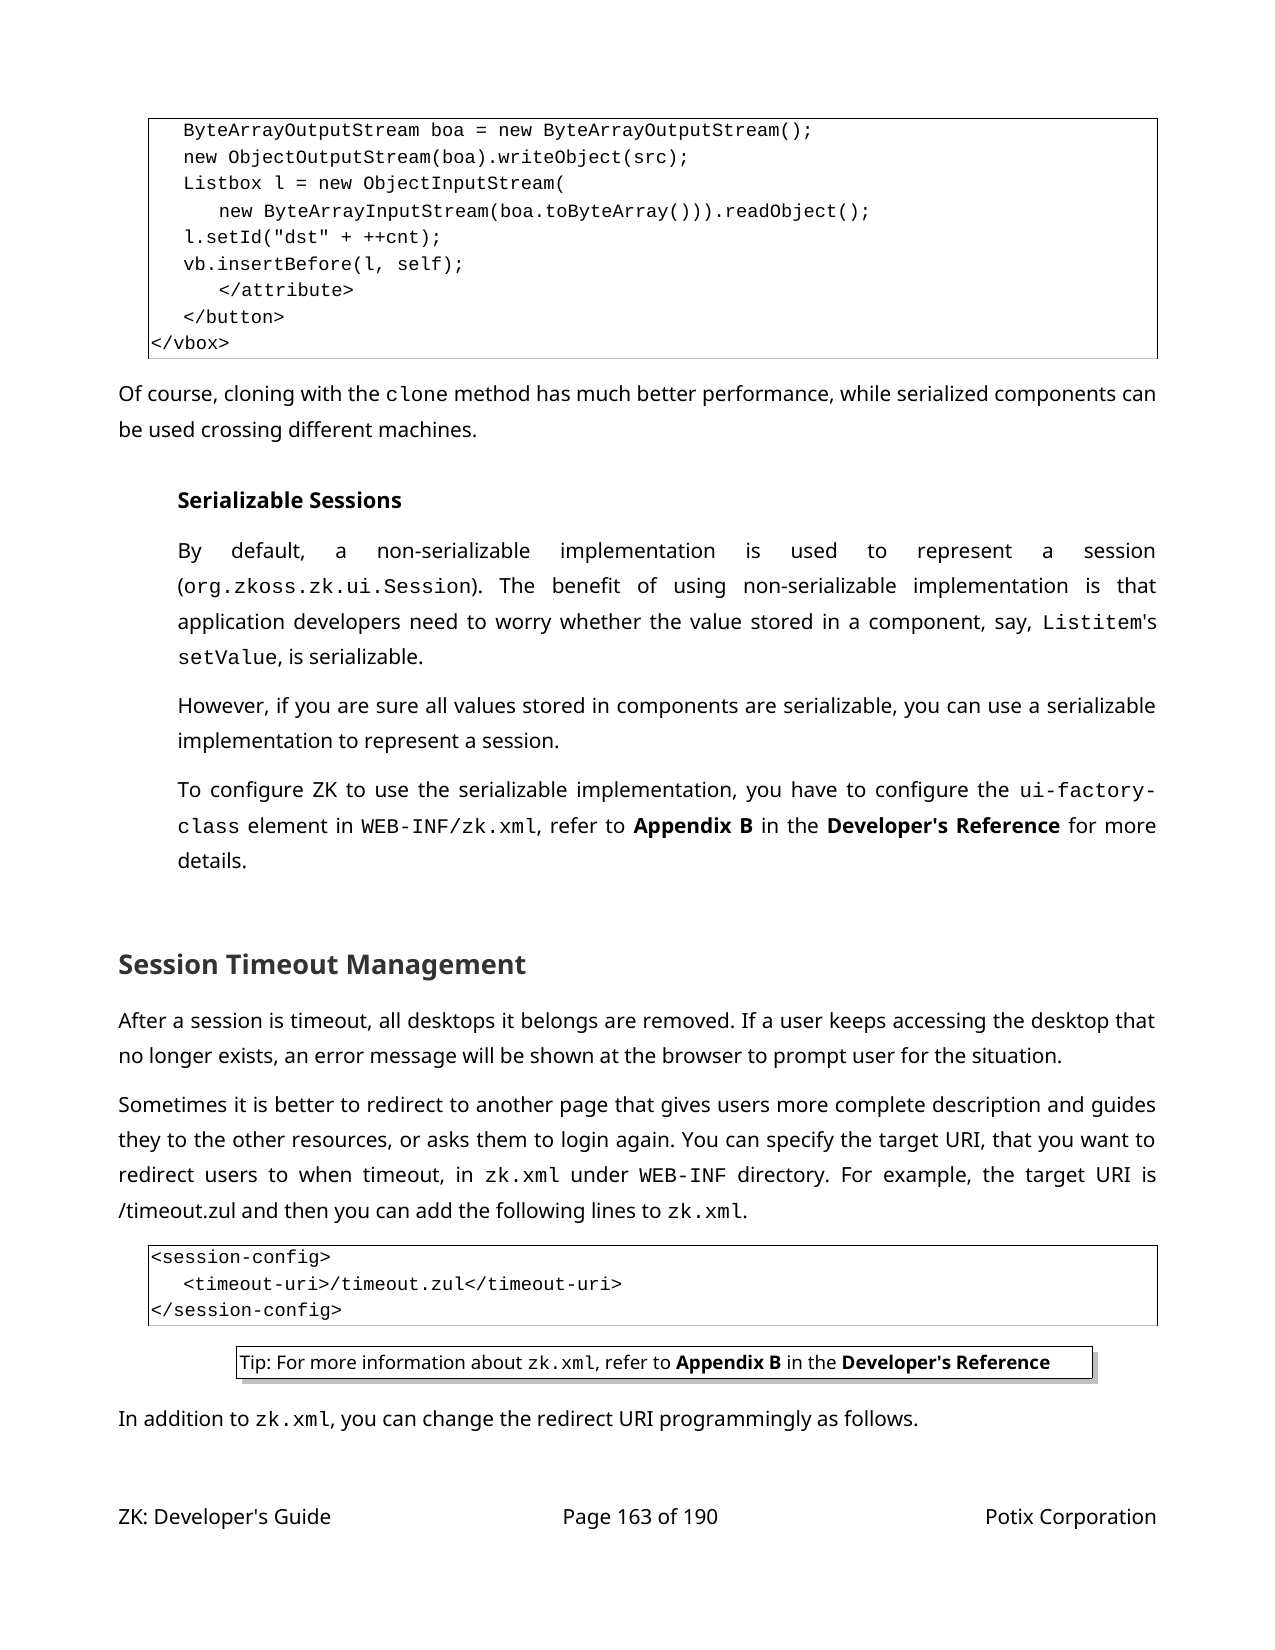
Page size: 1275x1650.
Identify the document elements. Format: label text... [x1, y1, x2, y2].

text After a session is timeout, all desktops it belongs are removed. If a user keeps accessing the desktop that no longer exists, an error message will be shown at the browser to prompt user for the situation. [118, 1006, 1157, 1069]
text However, if you are sure all values stored in components are serializable, you can use a serializable implementation to represent a session. [177, 691, 1157, 755]
text Of course, cloning with the clone method has much better performance, while serialized components can be used crossing different machines. [118, 379, 1157, 443]
subtitle Session Timeout Management [118, 946, 1157, 982]
text In addition to zk.xml, you can change the redirect URI programmingly as follows. [118, 1404, 1157, 1433]
text Tip: For more information about zk.xml, refer to Appendix B in the Developer's Reference [237, 1347, 1092, 1378]
text ByteArrayOutputStream boa = new ByteArrayOutputStream(); new ObjectOutputStream(boa).writeObject(src); Listbox l = new ObjectInputStream( [149, 119, 1157, 196]
text new ByteArrayInputStream(boa.toByteArray())).readObject(); l.setId("dst" + ++cnt); vb.insertBefore(l, self); </attribute> </button> </vbox> [149, 198, 1157, 358]
text <session-config> <timeout-uri>/timeout.zul</timeout-uri> </session-config> [149, 1246, 1157, 1325]
text Sometimes it is better to redirect to another page that gives users more complete description and guides they to the other resources, or asks them to login again. You can specify the target URI, that you want to redirect users to when timeout, in zk.xml under WEB-INF directory. For example, the target URI is /timeout.zul and then you can add the following lines to zk.xml. [118, 1090, 1157, 1224]
text To configure ZK to use the serializable implementation, you have to configure the ui-factory-class element in WEB-INF/zk.xml, refer to Appendix B in the Developer's Reference for more details. [177, 776, 1157, 875]
subtitle Serializable Sessions [177, 485, 1157, 515]
text By default, a non-serializable implementation is used to represent a session (org.zkoss.zk.ui.Session). The benefit of using non-serializable implementation is that application developers need to worry whether the value stored in a component, say, Listitem's setValue, is serializable. [177, 536, 1157, 671]
